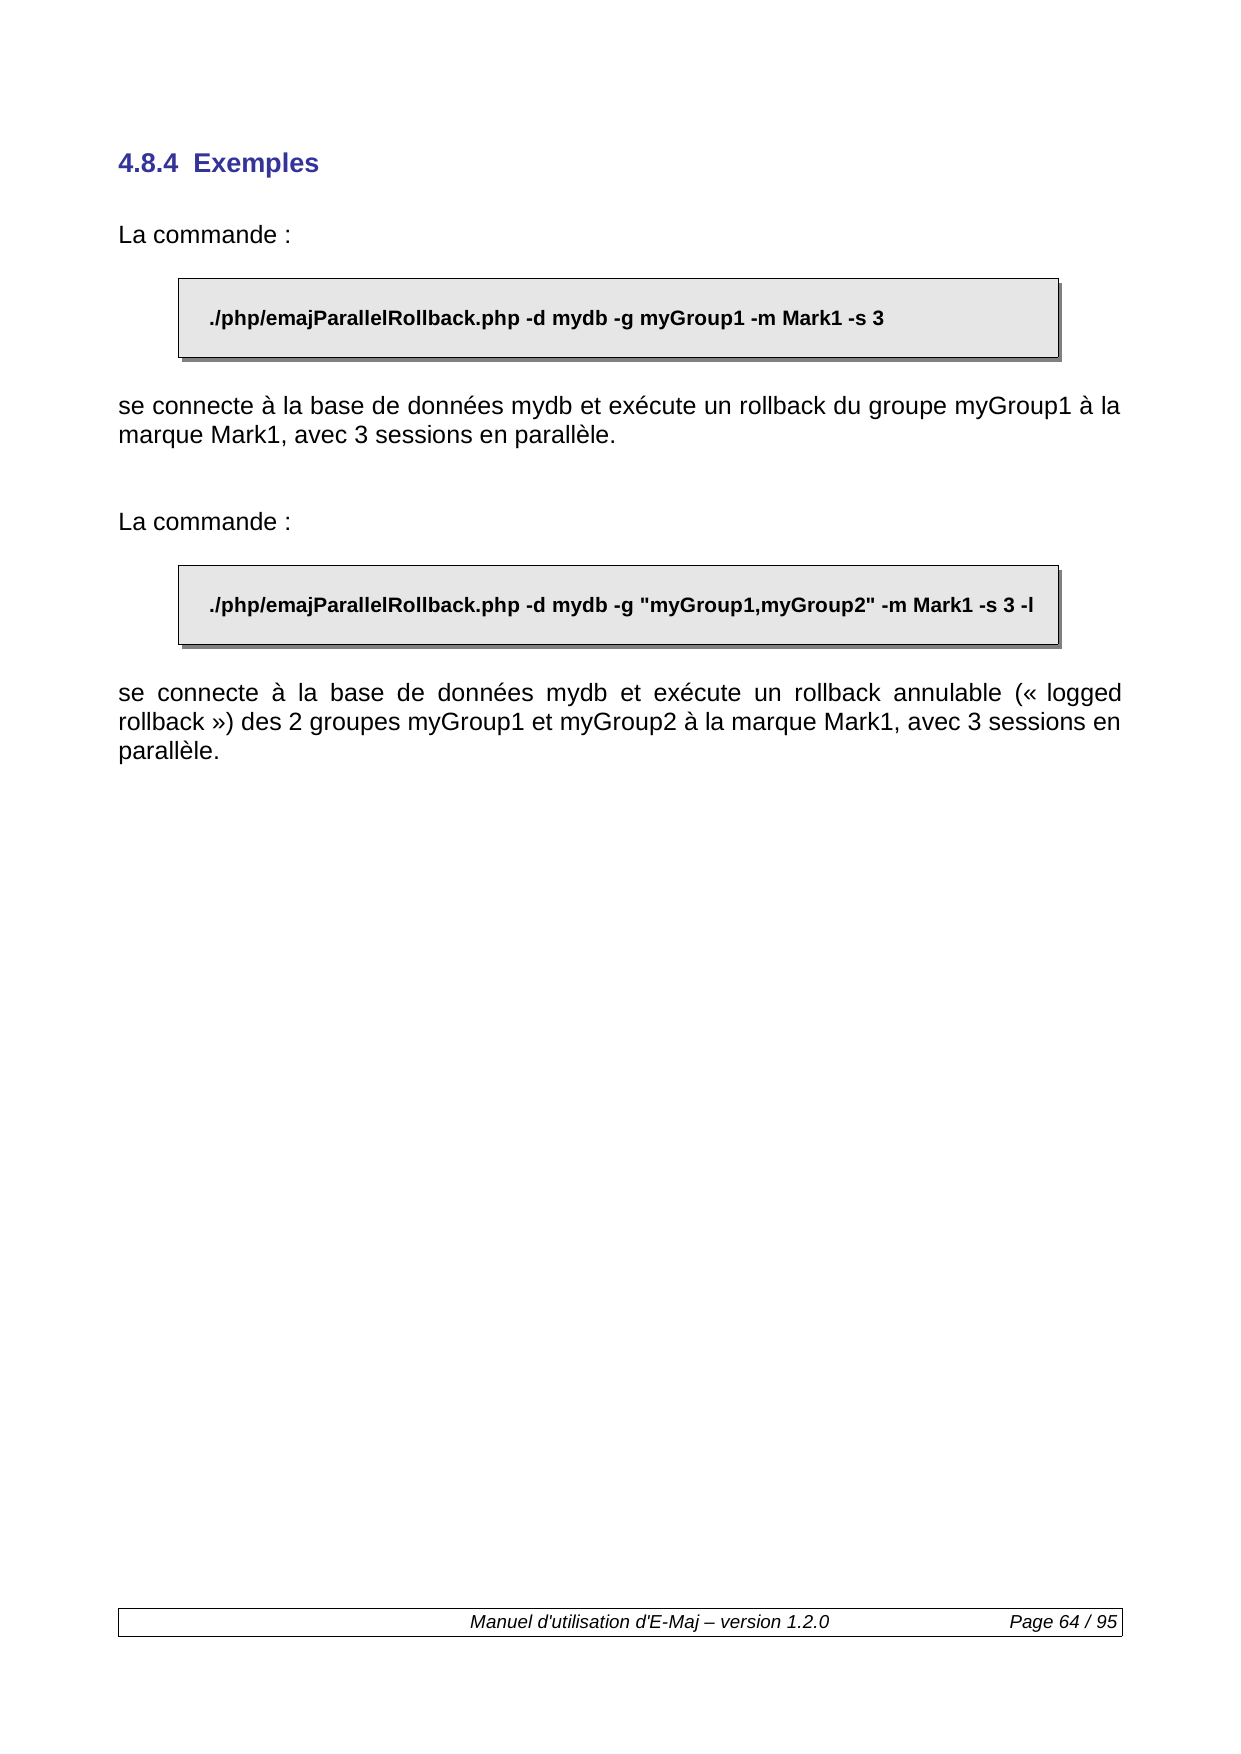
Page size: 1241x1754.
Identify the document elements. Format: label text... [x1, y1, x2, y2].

text La commande : [118, 220, 1122, 249]
subtitle Exemples [118, 147, 1122, 178]
text ./php/emajParallelRollback.php -d mydb -g "myGroup1,myGroup2" -m Mark1 -s 3 -l [179, 589, 1058, 614]
text se connecte à la base de données mydb et exécute un rollback du groupe myGroup1 à la marque Mark1, avec 3 sessions en parallèle. [118, 391, 1122, 449]
text La commande : [118, 507, 1122, 536]
text ./php/emajParallelRollback.php -d mydb -g myGroup1 -m Mark1 -s 3 [179, 302, 1058, 326]
text se connecte à la base de données mydb et exécute un rollback annulable (« logged rollback ») des 2 groupes myGroup1 et myGroup2 à la marque Mark1, avec 3 sessions en parallèle. [118, 678, 1122, 765]
